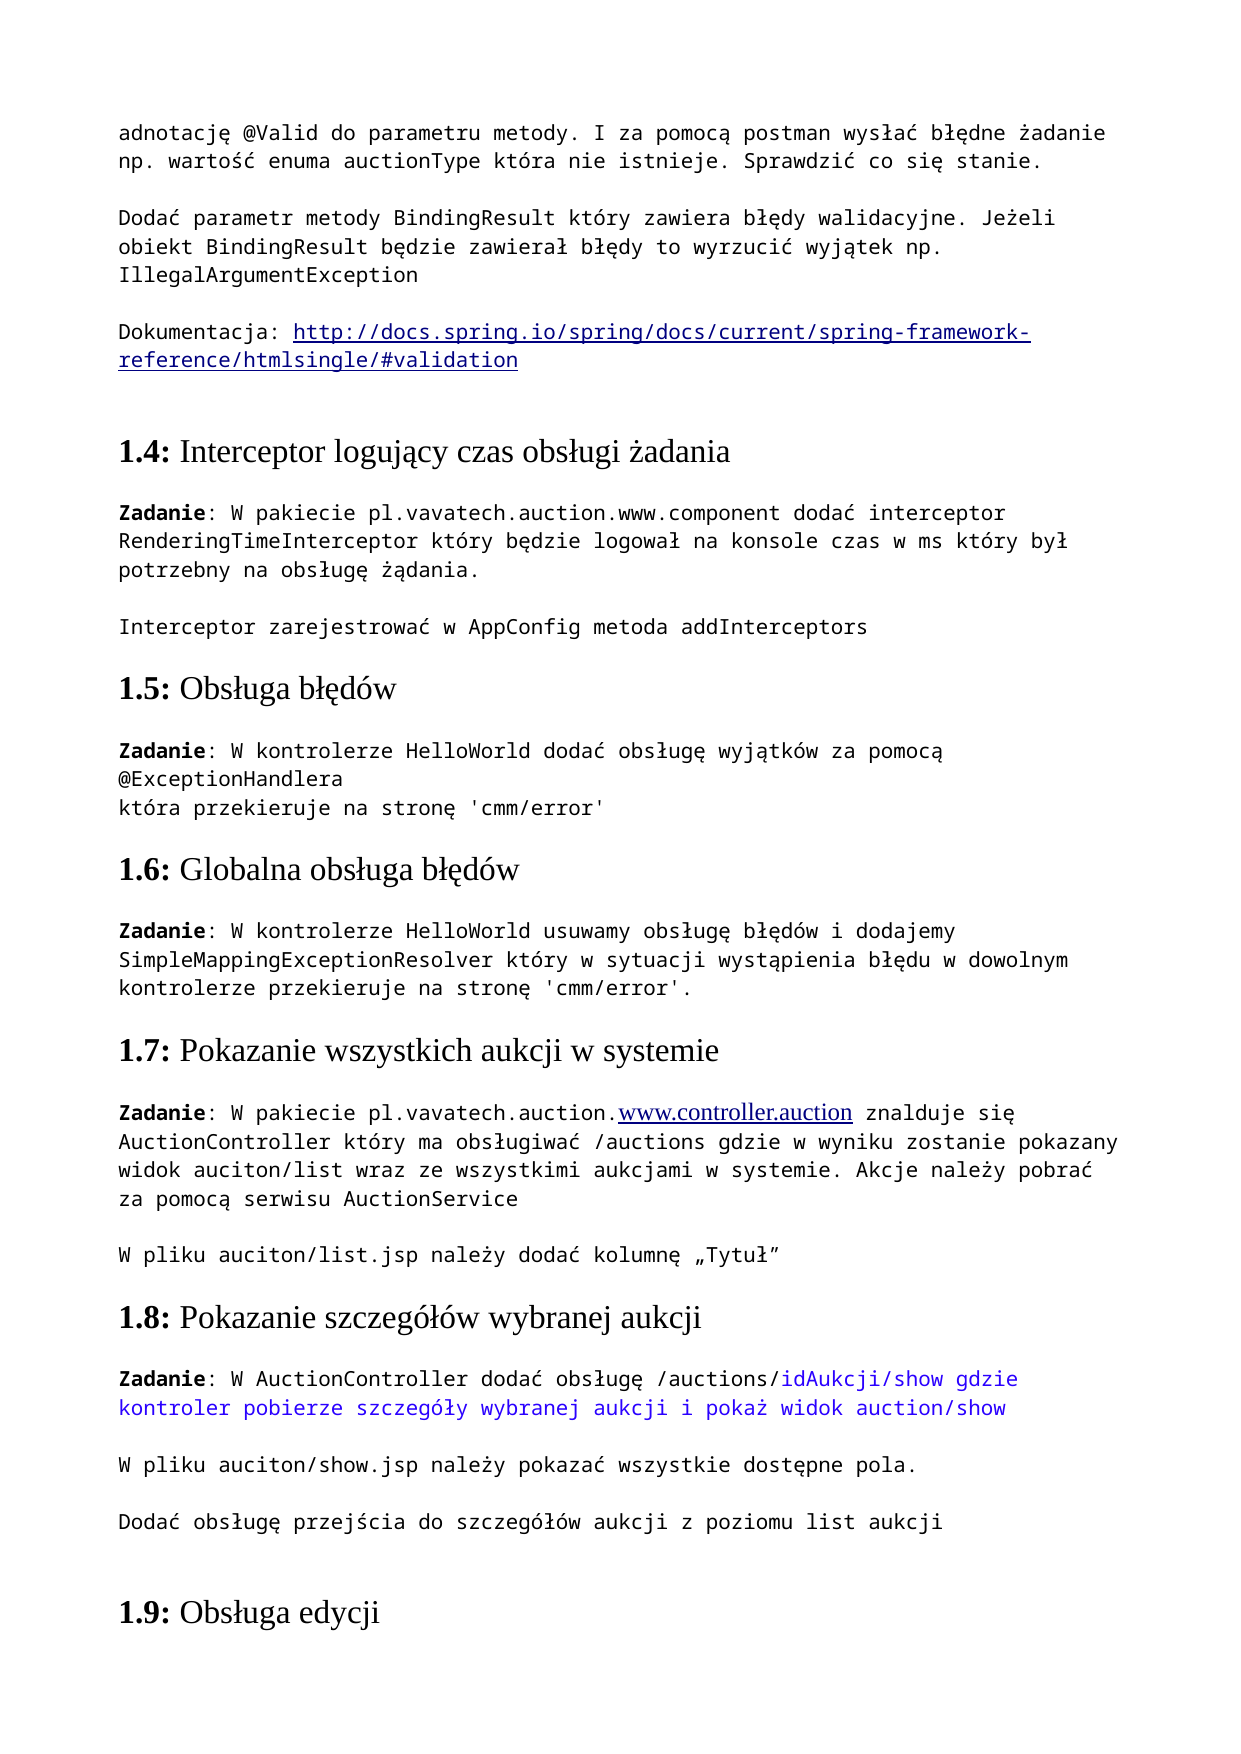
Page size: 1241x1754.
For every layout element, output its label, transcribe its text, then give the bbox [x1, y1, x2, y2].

text Dokumentacja: http://docs.spring.io/spring/docs/current/spring-framework-reference/htmlsingle/#validation [118, 317, 1122, 374]
text Zadanie: W kontrolerze HelloWorld dodać obsługę wyjątków za pomocą @ExceptionHandlera [118, 736, 1122, 793]
text Dodać parametr metody BindingResult który zawiera błędy walidacyjne. Jeżeli obiekt BindingResult będzie zawierał błędy to wyrzucić wyjątek np. IllegalArgumentException [118, 203, 1122, 289]
text Zadanie: W pakiecie pl.vavatech.auction.www.component dodać interceptor RenderingTimeInterceptor który będzie logował na konsole czas w ms który był potrzebny na obsługę żądania. [118, 498, 1122, 583]
text W pliku auciton/show.jsp należy pokazać wszystkie dostępne pola. [118, 1450, 1122, 1478]
text W pliku auciton/list.jsp należy dodać kolumnę „Tytuł” [118, 1241, 1122, 1269]
text 1.7: Pokazanie wszystkich aukcji w systemie [118, 1030, 1122, 1069]
text Zadanie: W AuctionController dodać obsługę /auctions/idAukcji/show gdzie kontroler pobierze szczegóły wybranej aukcji i pokaż widok auction/show [118, 1364, 1122, 1421]
text 1.5: Obsługa błędów [118, 669, 1122, 707]
text 1.6: Globalna obsługa błędów [118, 849, 1122, 888]
text 1.9: Obsługa edycji [118, 1592, 1122, 1630]
text 1.8: Pokazanie szczegółów wybranej aukcji [118, 1297, 1122, 1336]
text adnotację @Valid do parametru metody. I za pomocą postman wysłać błędne żadanie np. wartość enuma auctionType która nie istnieje. Sprawdzić co się stanie. [118, 118, 1122, 175]
text która przekieruje na stronę 'cmm/error' [118, 793, 1122, 821]
text Zadanie: W pakiecie pl.vavatech.auction.www.controller.auction znalduje się AuctionController który ma obsługiwać /auctions gdzie w wyniku zostanie pokazany widok auciton/list wraz ze wszystkimi aukcjami w systemie. Akcje należy pobrać za pomocą serwisu AuctionService [118, 1097, 1122, 1212]
text Zadanie: W kontrolerze HelloWorld usuwamy obsługę błędów i dodajemy SimpleMappingExceptionResolver który w sytuacji wystąpienia błędu w dowolnym kontrolerze przekieruje na stronę 'cmm/error'. [118, 917, 1122, 1002]
text Interceptor zarejestrować w AppConfig metoda addInterceptors [118, 612, 1122, 640]
text 1.4: Interceptor logujący czas obsługi żadania [118, 431, 1122, 469]
text Dodać obsługę przejścia do szczegółów aukcji z poziomu list aukcji [118, 1507, 1122, 1535]
